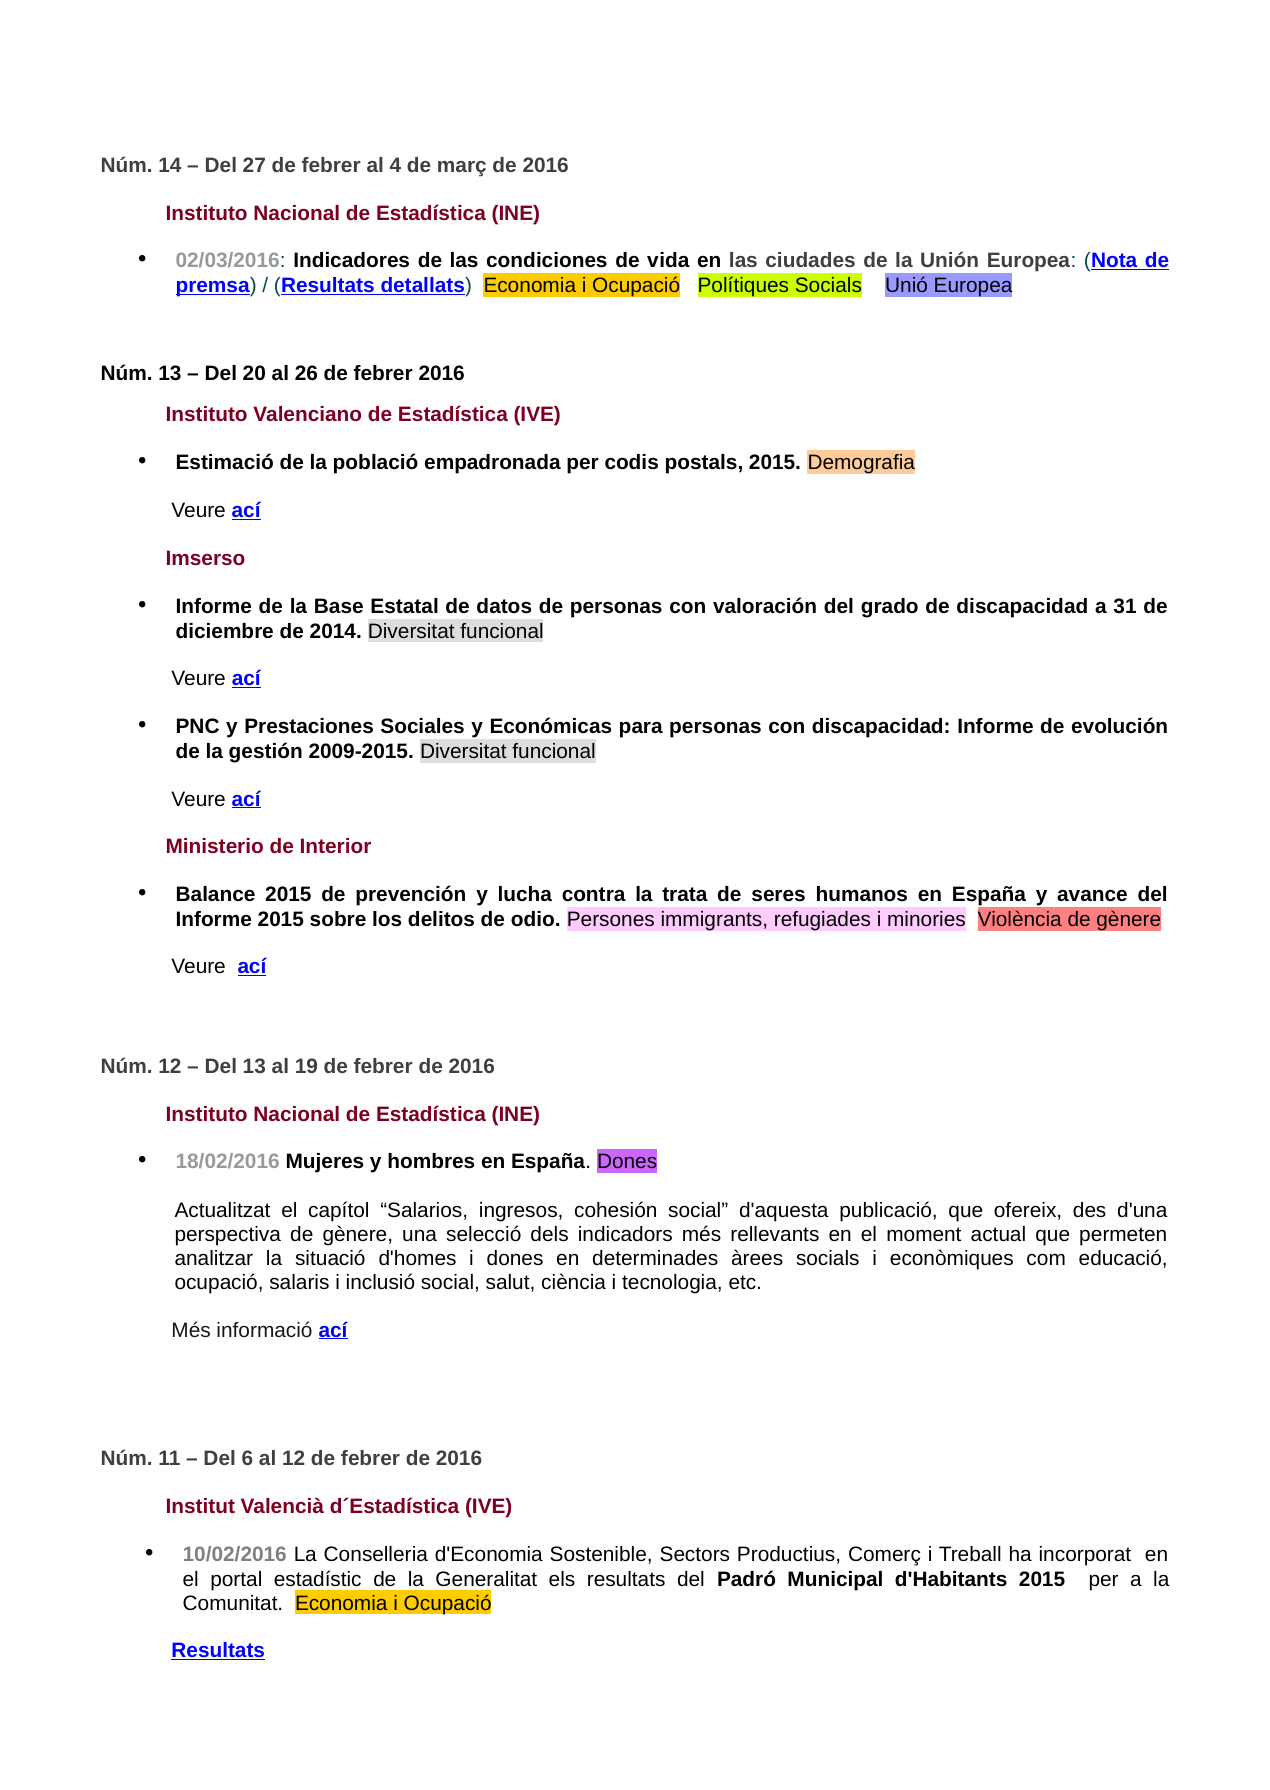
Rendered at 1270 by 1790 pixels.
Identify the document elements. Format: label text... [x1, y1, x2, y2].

list Estimació de la població empadronada per codis postals, 2015. Demografia [138, 450, 1169, 475]
list Veure ací [165, 498, 1169, 522]
text Núm. 11 – Del 6 al 12 de febrer de 2016 [100, 1446, 1169, 1470]
text Instituto Nacional de Estadística (INE) [165, 1102, 1169, 1126]
text Resultats [165, 1638, 1169, 1662]
text Institut Valencià d´Estadística (IVE) [165, 1494, 1169, 1518]
list Informe de la Base Estatal de datos de personas con valoración del grado de discapacidad a 31 de diciembre de 2014. Diversitat funcional [138, 593, 1169, 642]
list Balance 2015 de prevención y lucha contra la trata de seres humanos en España y avance del Informe 2015 sobre los delitos de odio. Persones immigrants, refugiades i minories Violència de gènere [138, 882, 1169, 931]
list 10/02/2016 La Conselleria d'Economia Sostenible, Sectors Productius, Comerç i Treball ha incorporat en el portal estadístic de la Generalitat els resultats del Padró Municipal d'Habitants 2015 per a la Comunitat. Economia i Ocupació [145, 1541, 1169, 1614]
text Imserso [165, 546, 1169, 570]
text Núm. 13 – Del 20 al 26 de febrer 2016 [100, 360, 1169, 384]
list Veure ací [165, 666, 1169, 690]
text Instituto Nacional de Estadística (INE) [165, 200, 1169, 224]
text Instituto Valenciano de Estadística (IVE) [165, 402, 1169, 426]
list 02/03/2016: Indicadores de las condiciones de vida en las ciudades de la Unión Europea: (Nota de premsa) / (Resultats detallats) Economia i Ocupació Polítiques Socials Unió Europea [138, 248, 1169, 297]
list PNC y Prestaciones Sociales y Económicas para personas con discapacidad: Informe de evolución de la gestión 2009-2015. Diversitat funcional [138, 714, 1169, 763]
list Veure ací [165, 954, 1169, 978]
text Núm. 14 – Del 27 de febrer al 4 de març de 2016 [100, 153, 1169, 177]
text Actualitzat el capítol “Salarios, ingresos, cohesión social” d'aquesta publicació, que ofereix, des d'una perspectiva de gènere, una selecció dels indicadors més rellevants en el moment actual que permeten analitzar la situació d'homes i dones en determinades àrees socials i econòmiques com educació, ocupació, salaris i inclusió social, salut, ciència i tecnologia, etc. [174, 1198, 1169, 1294]
list Més informació ací [165, 1317, 1169, 1341]
text Núm. 12 – Del 13 al 19 de febrer de 2016 [100, 1054, 1169, 1078]
text Ministerio de Interior [165, 834, 1169, 858]
list Veure ací [165, 786, 1169, 810]
list 18/02/2016 Mujeres y hombres en España. Dones [138, 1149, 1169, 1174]
